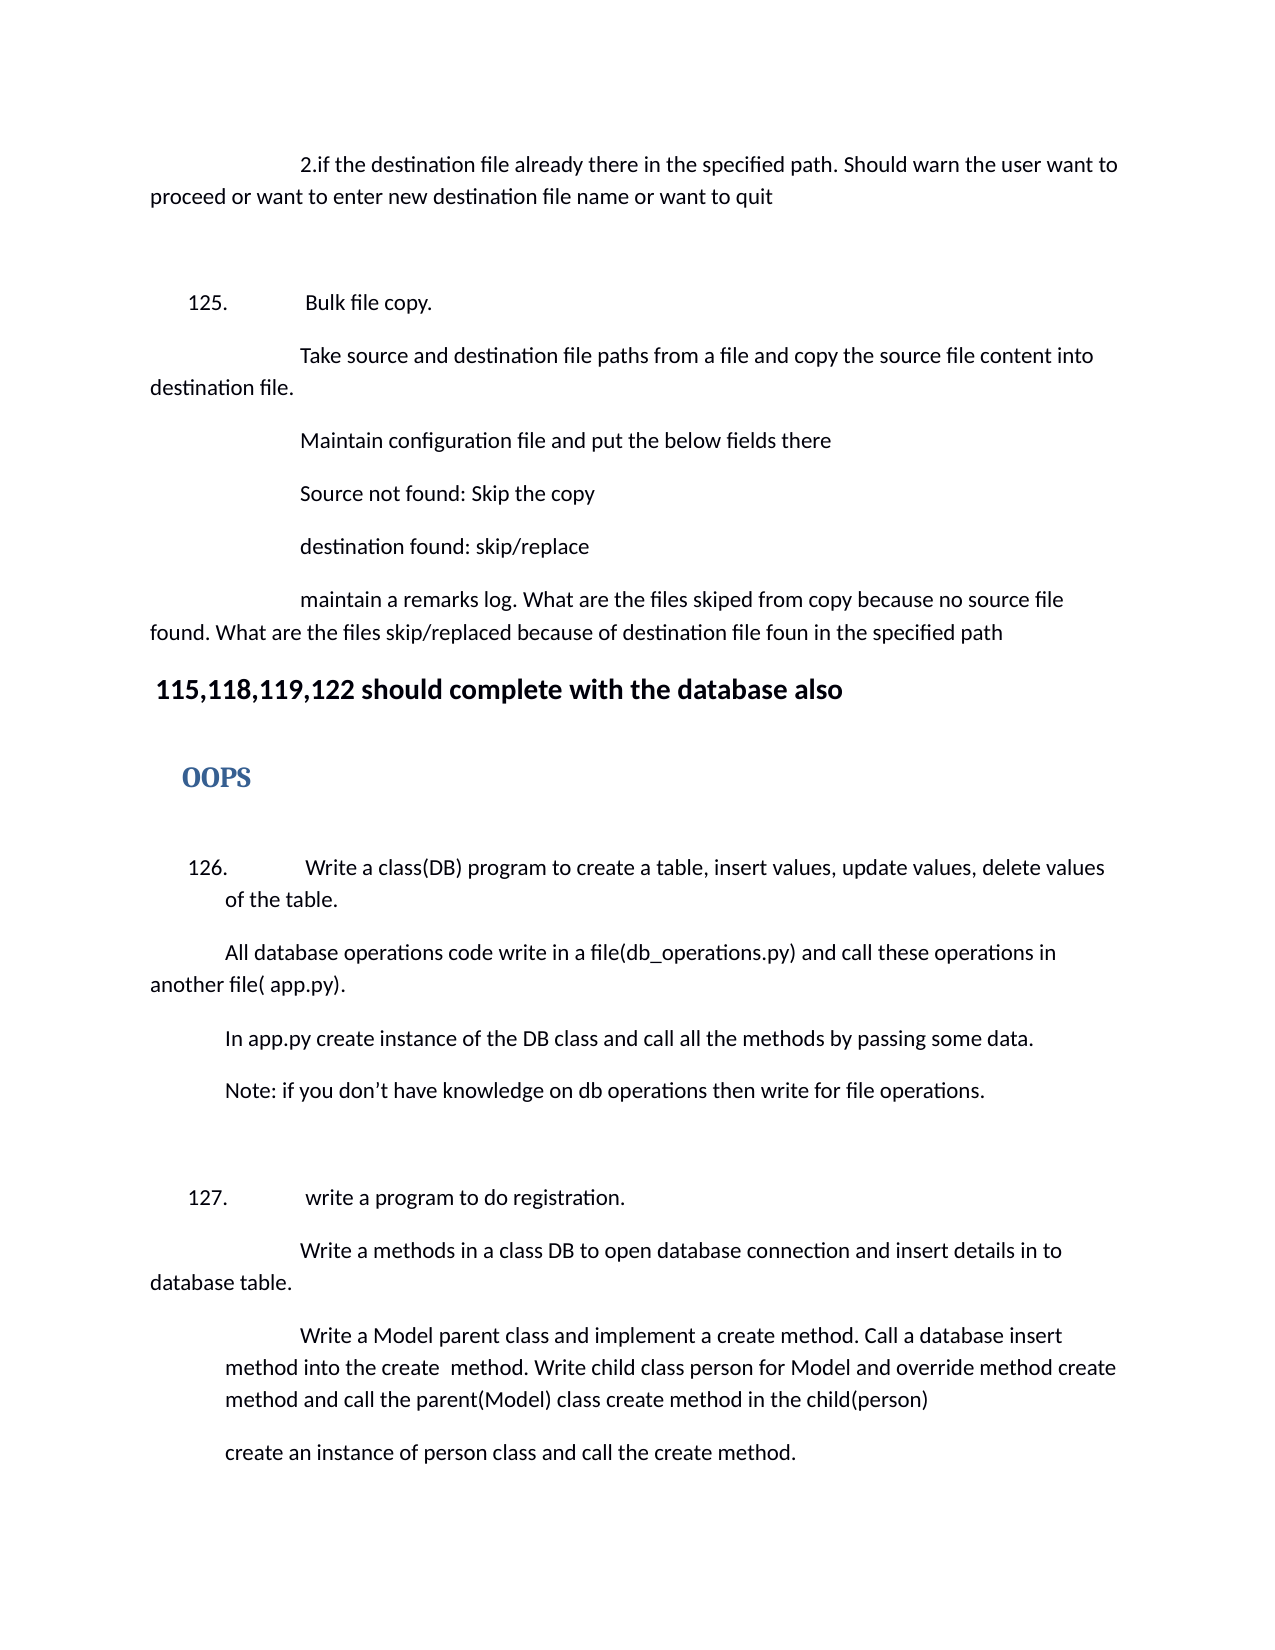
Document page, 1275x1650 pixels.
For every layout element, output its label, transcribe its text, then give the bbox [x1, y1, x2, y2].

text Note: if you don’t have knowledge on db operations then write for file operations. [150, 1077, 1125, 1105]
text Write a Model parent class and implement a create method. Call a database insert method into the create method. Write child class person for Model and override method create method and call the parent(Model) class create method in the child(person) [225, 1321, 1125, 1413]
text 115,118,119,122 should complete with the database also [150, 671, 1125, 706]
text In app.py create instance of the DB class and call all the methods by passing some data. [150, 1024, 1125, 1052]
text Source not found: Skip the copy [150, 479, 1125, 507]
text 2.if the destination file already there in the specified path. Should warn the user want to proceed or want to enter new destination file name or want to quit [150, 150, 1125, 210]
text Maintain configuration file and put the below fields there [150, 426, 1125, 454]
list Bulk file copy. [187, 288, 1125, 316]
text Take source and destination file paths from a file and copy the source file content into destination file. [150, 341, 1125, 401]
text All database operations code write in a file(db_operations.py) and call these operations in another file( app.py). [150, 938, 1125, 999]
text destination found: skip/replace [150, 532, 1125, 561]
text create an instance of person class and call the create method. [150, 1438, 1125, 1466]
text maintain a remarks log. What are the files skiped from copy because no source file found. What are the files skip/replaced because of destination file foun in the specified path [150, 586, 1125, 646]
subtitle OOPS [150, 762, 1125, 795]
text Write a methods in a class DB to open database connection and insert details in to database table. [150, 1236, 1125, 1296]
list write a program to do registration. [187, 1183, 1125, 1211]
list Write a class(DB) program to create a table, insert values, update values, delete values of the table. [187, 853, 1125, 913]
